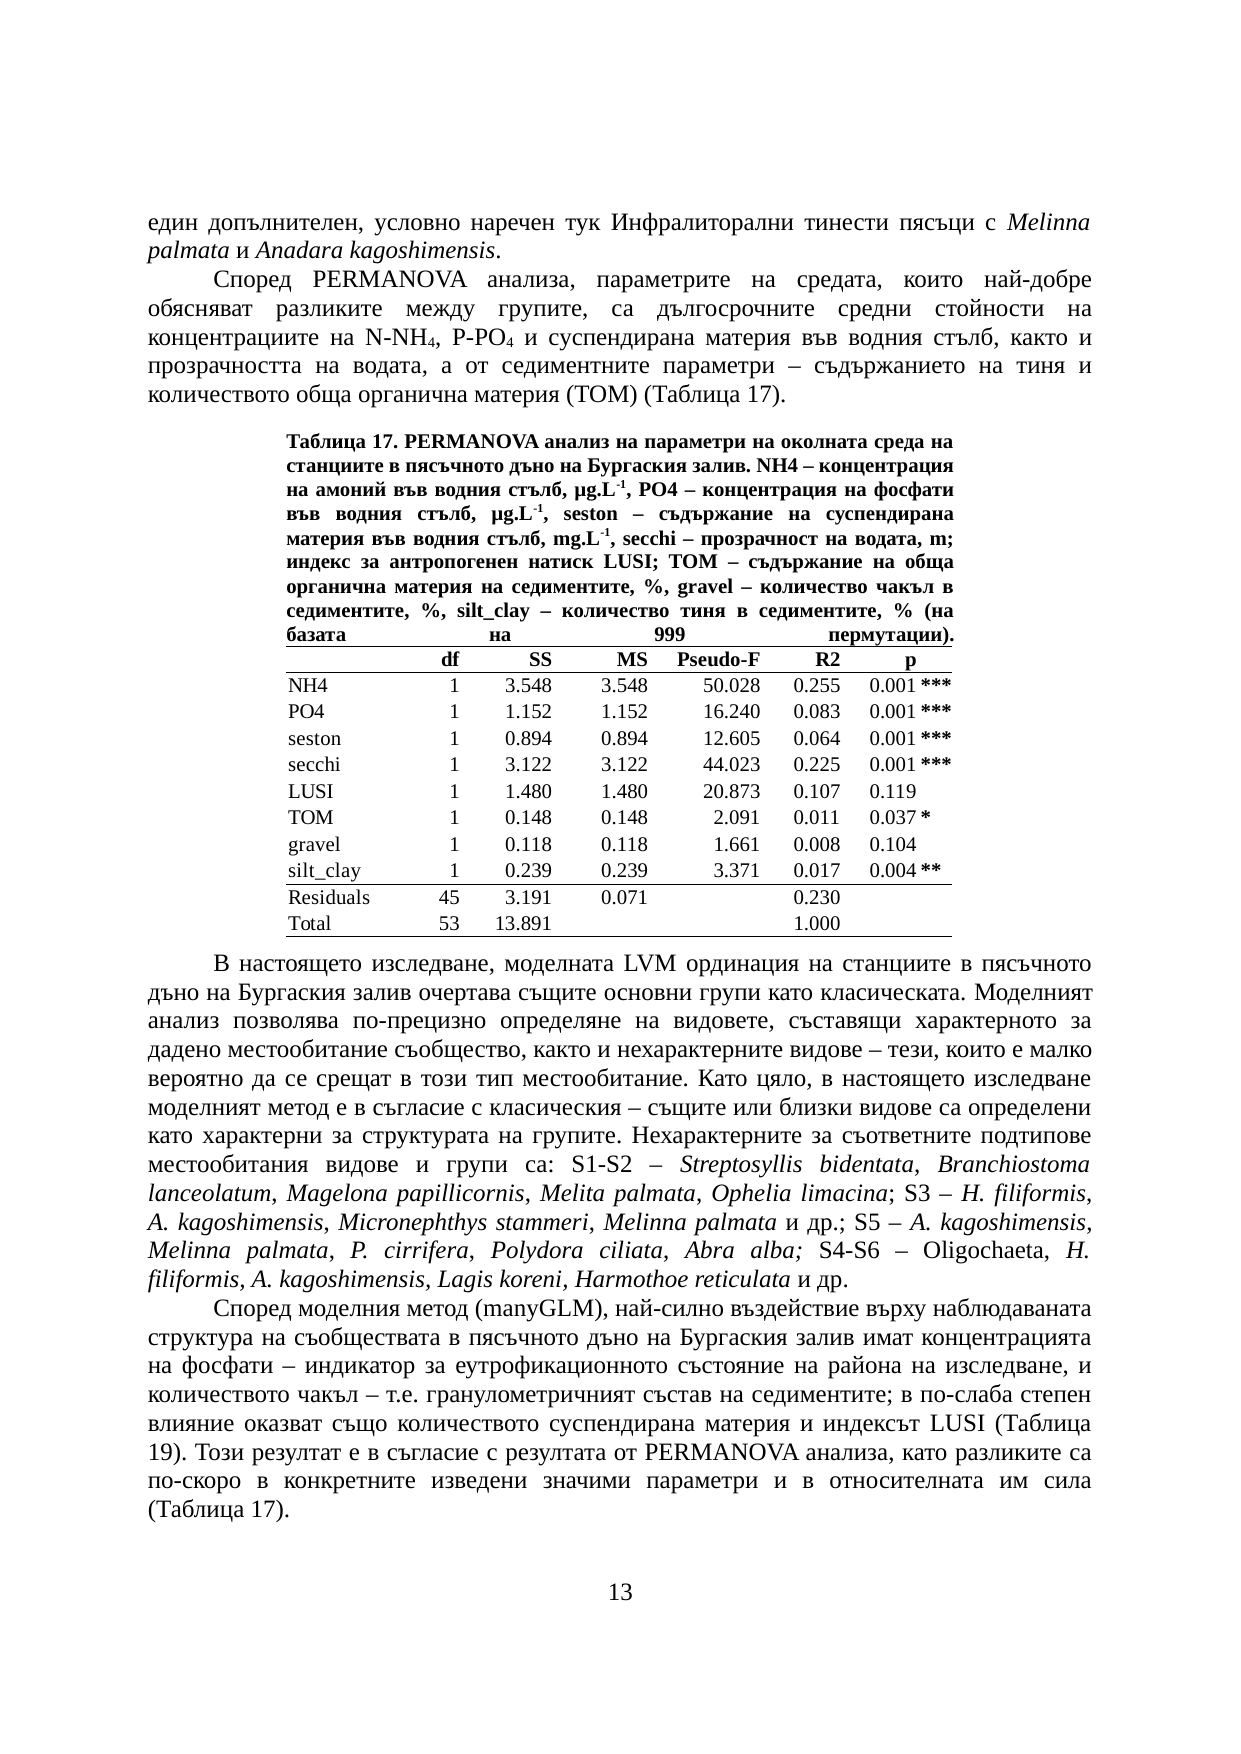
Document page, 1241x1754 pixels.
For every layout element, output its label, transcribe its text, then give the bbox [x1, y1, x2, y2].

text Таблица 17. PERMANOVA анализ на параметри на околната среда на станциите в пясъчното дъно на Бургаския залив. NH4 – концентрация на амоний във водния стълб, µg.L-1, PO4 – концентрация на фосфати във водния стълб, µg.L-1, seston – съдържание на суспендирана материя във водния стълб, mg.L-1, secchi – прозрачност на водата, m; индекс за антропогенен натиск LUSI; TOM – съдържание на обща органична материя на седиментите, %, gravel – количество чакъл в седиментите, %, silt_clay – количество тиня в седиментите, % (на базата на 999 пермутации). [286, 429, 954, 939]
text един допълнителен, условно наречен тук Инфралиторални тинести пясъци с Melinna palmata и Anadara kagoshimensis. [148, 207, 1093, 264]
text Според моделния метод (manyGLM), най-силно въздействие върху наблюдаваната структура на съобществата в пясъчното дъно на Бургаския залив имат концентрацията на фосфати – индикатор за еутрофикационното състояние на района на изследване, и количеството чакъл – т.е. гранулометричният състав на седиментите; в по-слаба степен влияние оказват също количеството суспендирана материя и индексът LUSI (Таблица 19). Този резултат е в съгласие с резултата от PERMANOVA анализа, като разликите са по-скоро в конкретните изведени значими параметри и в относителната им сила (Таблица 17). [148, 1293, 1093, 1523]
text Според PERMANOVA анализа, параметрите на средата, които най-добре обясняват разликите между групите, са дългосрочните средни стойности на концентрациите на N-NH4, P-PO4 и суспендирана материя във водния стълб, както и прозрачността на водата, а от седиментните параметри – съдържанието на тиня и количеството обща органична материя (TOM) (Таблица 17). [148, 264, 1093, 408]
text В настоящето изследване, моделната LVM ординация на станциите в пясъчното дъно на Бургаския залив очертава същите основни групи като класическата. Моделният анализ позволява по-прецизно определяне на видовете, съставящи характерното за дадено местообитание съобщество, както и нехарактерните видове – тези, които е малко вероятно да се срещат в този тип местообитание. Като цяло, в настоящето изследване моделният метод е в съгласие с класическия – същите или близки видове са определени като характерни за структурата на групите. Нехарактерните за съответните подтипове местообитания видове и групи са: S1-S2 – Streptosyllis bidentata, Branchiostoma lanceolatum, Magelona papillicornis, Melita palmata, Ophelia limacina; S3 – H. filiformis, A. kagoshimensis, Micronephthys stammeri, Melinna palmata и др.; S5 – A. kagoshimensis, Melinna palmata, P. cirrifera, Polydora ciliata, Abra alba; S4-S6 – Oligochaeta, H. filiformis, A. kagoshimensis, Lagis koreni, Harmothoe reticulata и др. [148, 948, 1093, 1293]
